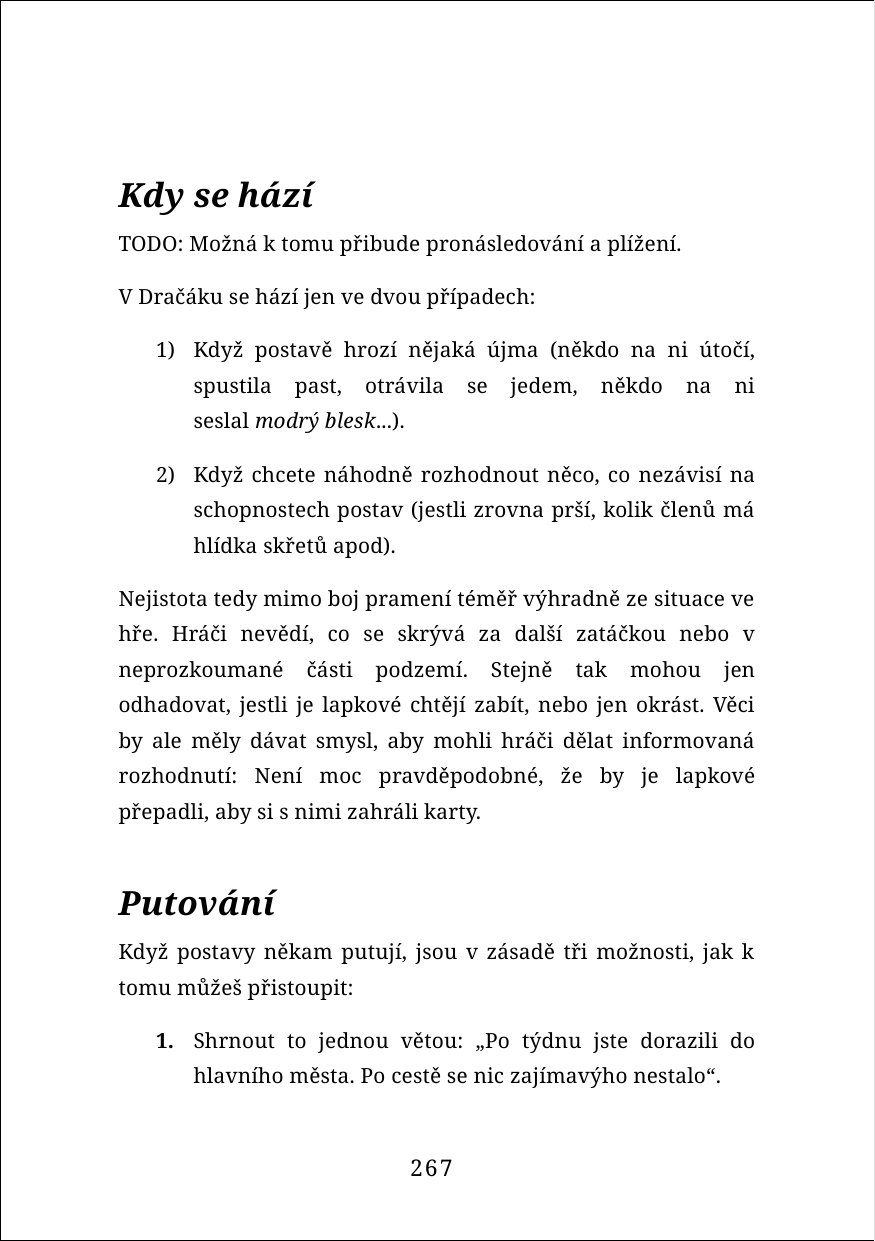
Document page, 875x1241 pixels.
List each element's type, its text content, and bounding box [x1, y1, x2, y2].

text Když postavy někam putují, jsou v zásadě tři možnosti, jak k tomu můžeš přistoupit: [118, 937, 756, 1001]
text Nejistota tedy mimo boj pramení téměř výhradně ze situace ve hře. Hráči nevědí, co se skrývá za další zatáčkou nebo v neprozkoumané části podzemí. Stejně tak mohou jen odhadovat, jestli je lapkové chtějí zabít, nebo jen okrást. Věci by ale měly dávat smysl, aby mohli hráči dělat informovaná rozhodnutí: Není moc pravděpodobné, že by je lapkové přepadli, aby si s nimi zahráli karty. [118, 584, 756, 826]
subtitle Kdy se hází [118, 172, 756, 217]
subtitle Putování [118, 880, 756, 925]
text V Dračáku se hází jen ve dvou případech: [118, 282, 756, 311]
list Když postavě hrozí nějaká újma (někdo na ni útočí, spustila past, otrávila se jedem, někdo na ni seslal modrý blesk...). [156, 335, 756, 435]
list Když chcete náhodně rozhodnout něco, co nezávisí na schopnostech postav (jestli zrovna prší, kolik členů má hlídka skřetů apod). [156, 460, 756, 559]
text TODO: Možná k tomu přibude pronásledování a plížení. [118, 229, 756, 257]
list Shrnout to jednou větou: „Po týdnu jste dorazili do hlavního města. Po cestě se nic zajímavýho nestalo“. [156, 1026, 756, 1090]
